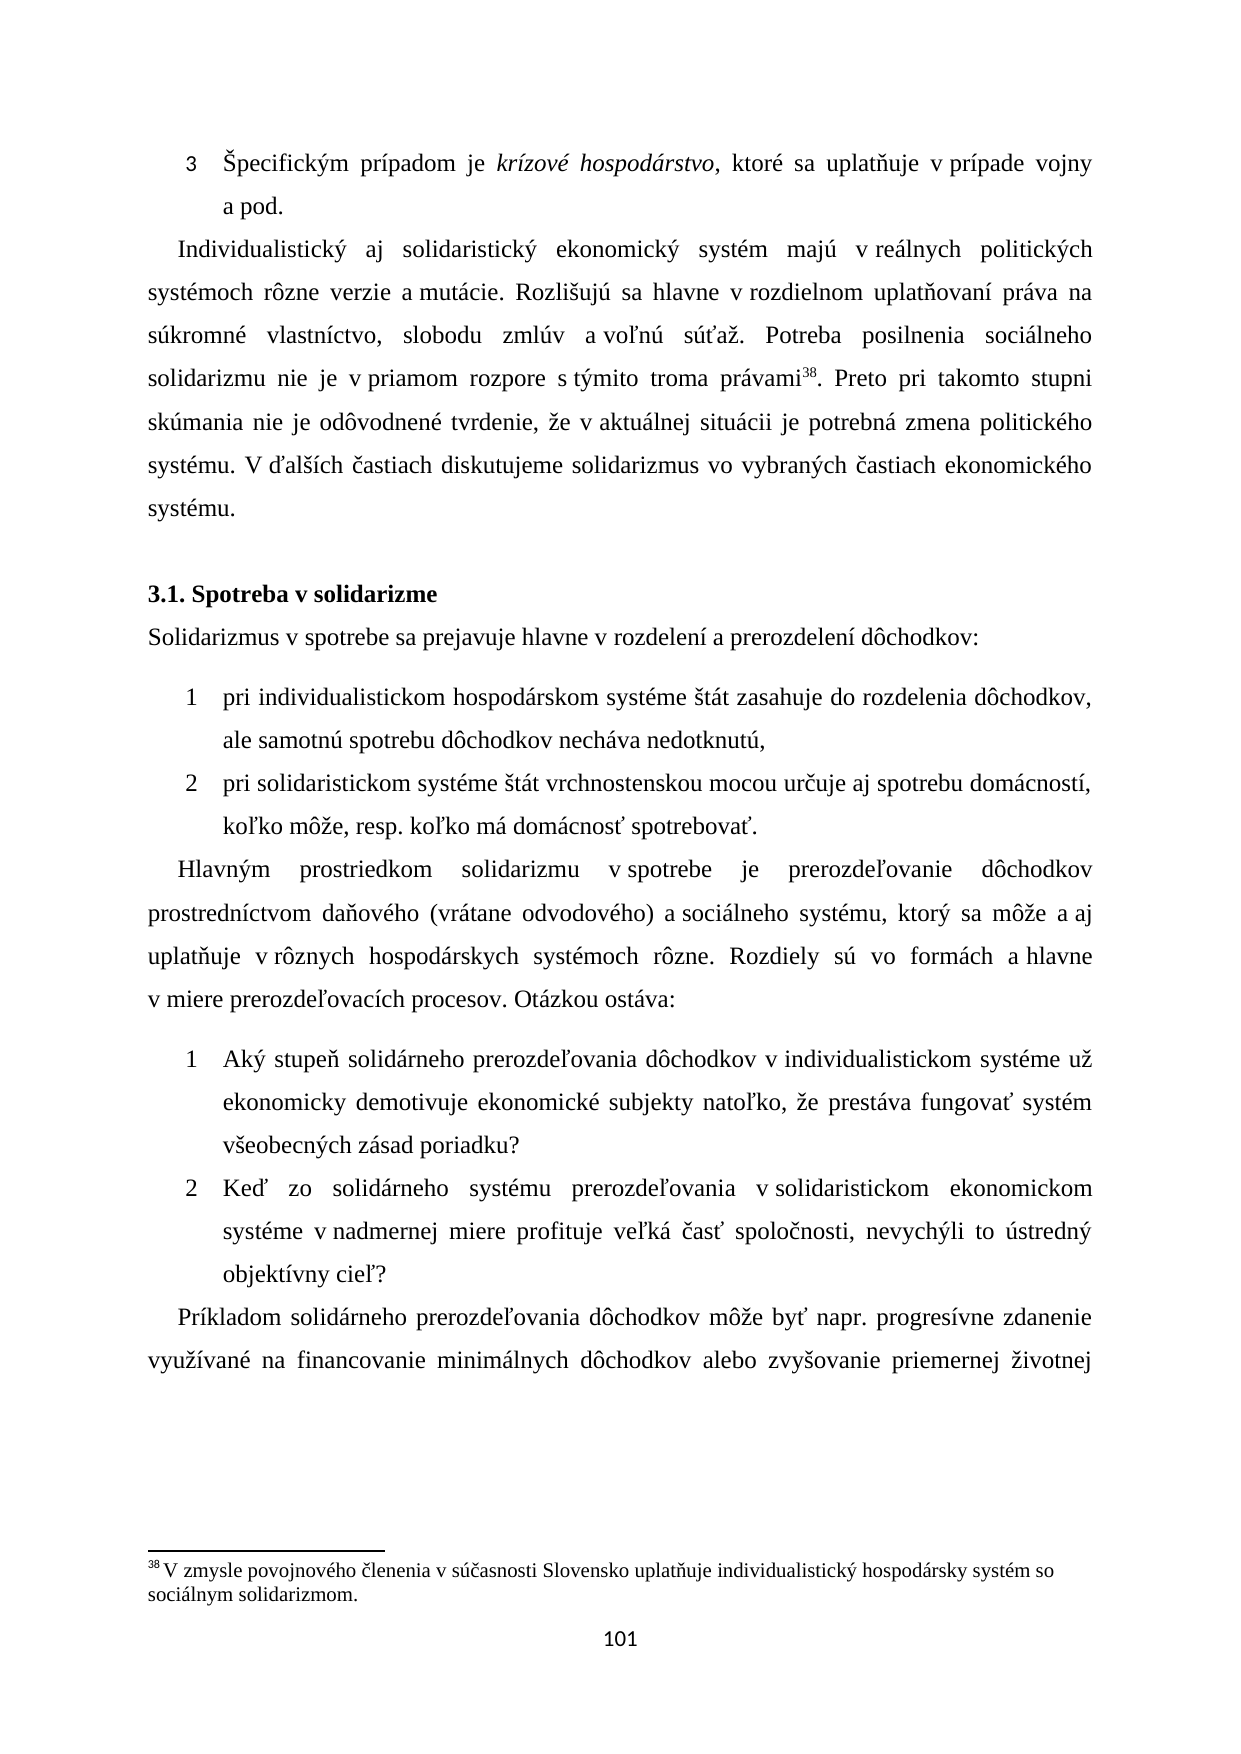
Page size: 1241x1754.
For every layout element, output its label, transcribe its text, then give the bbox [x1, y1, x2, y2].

text Príkladom solidárneho prerozdeľovania dôchodkov môže byť napr. progresívne zdanenie využívané na financovanie minimálnych dôchodkov alebo zvyšovanie priemernej životnej [148, 1302, 1093, 1417]
list Keď zo solidárneho systému prerozdeľovania v solidaristickom ekonomickom systéme v nadmernej miere profituje veľká časť spoločnosti, nevychýli to ústredný objektívny cieľ? [185, 1173, 1093, 1288]
text V zmysle povojnového členenia v súčasnosti Slovensko uplatňuje individualistický hospodársky systém so sociálnym solidarizmom. [148, 1557, 1093, 1606]
list Špecifickým prípadom je krízové hospodárstvo, ktoré sa uplatňuje v prípade vojny a pod. [185, 148, 1093, 220]
text Hlavným prostriedkom solidarizmu v spotrebe je prerozdeľovanie dôchodkov prostredníctvom daňového (vrátane odvodového) a sociálneho systému, ktorý sa môže a aj uplatňuje v rôznych hospodárskych systémoch rôzne. Rozdiely sú vo formách a hlavne v miere prerozdeľovacích procesov. Otázkou ostáva: [148, 854, 1093, 1013]
list pri individualistickom hospodárskom systéme štát zasahuje do rozdelenia dôchodkov, ale samotnú spotrebu dôchodkov necháva nedotknutú, [185, 682, 1093, 754]
text Individualistický aj solidaristický ekonomický systém majú v reálnych politických systémoch rôzne verzie a mutácie. Rozlišujú sa hlavne v rozdielnom uplatňovaní práva na súkromné vlastníctvo, slobodu zmlúv a voľnú súťaž. Potreba posilnenia sociálneho solidarizmu nie je v priamom rozpore s týmito troma právami. Preto pri takomto stupni skúmania nie je odôvodnené tvrdenie, že v aktuálnej situácii je potrebná zmena politického systému. V ďalších častiach diskutujeme solidarizmus vo vybraných častiach ekonomického systému. [148, 234, 1093, 522]
text 3.1. Spotreba v solidarizme [148, 579, 1093, 608]
list Aký stupeň solidárneho prerozdeľovania dôchodkov v individualistickom systéme už ekonomicky demotivuje ekonomické subjekty natoľko, že prestáva fungovať systém všeobecných zásad poriadku? [185, 1044, 1093, 1159]
list pri solidaristickom systéme štát vrchnostenskou mocou určuje aj spotrebu domácností, koľko môže, resp. koľko má domácnosť spotrebovať. [185, 768, 1093, 840]
text Solidarizmus v spotrebe sa prejavuje hlavne v rozdelení a prerozdelení dôchodkov: [148, 622, 1093, 651]
